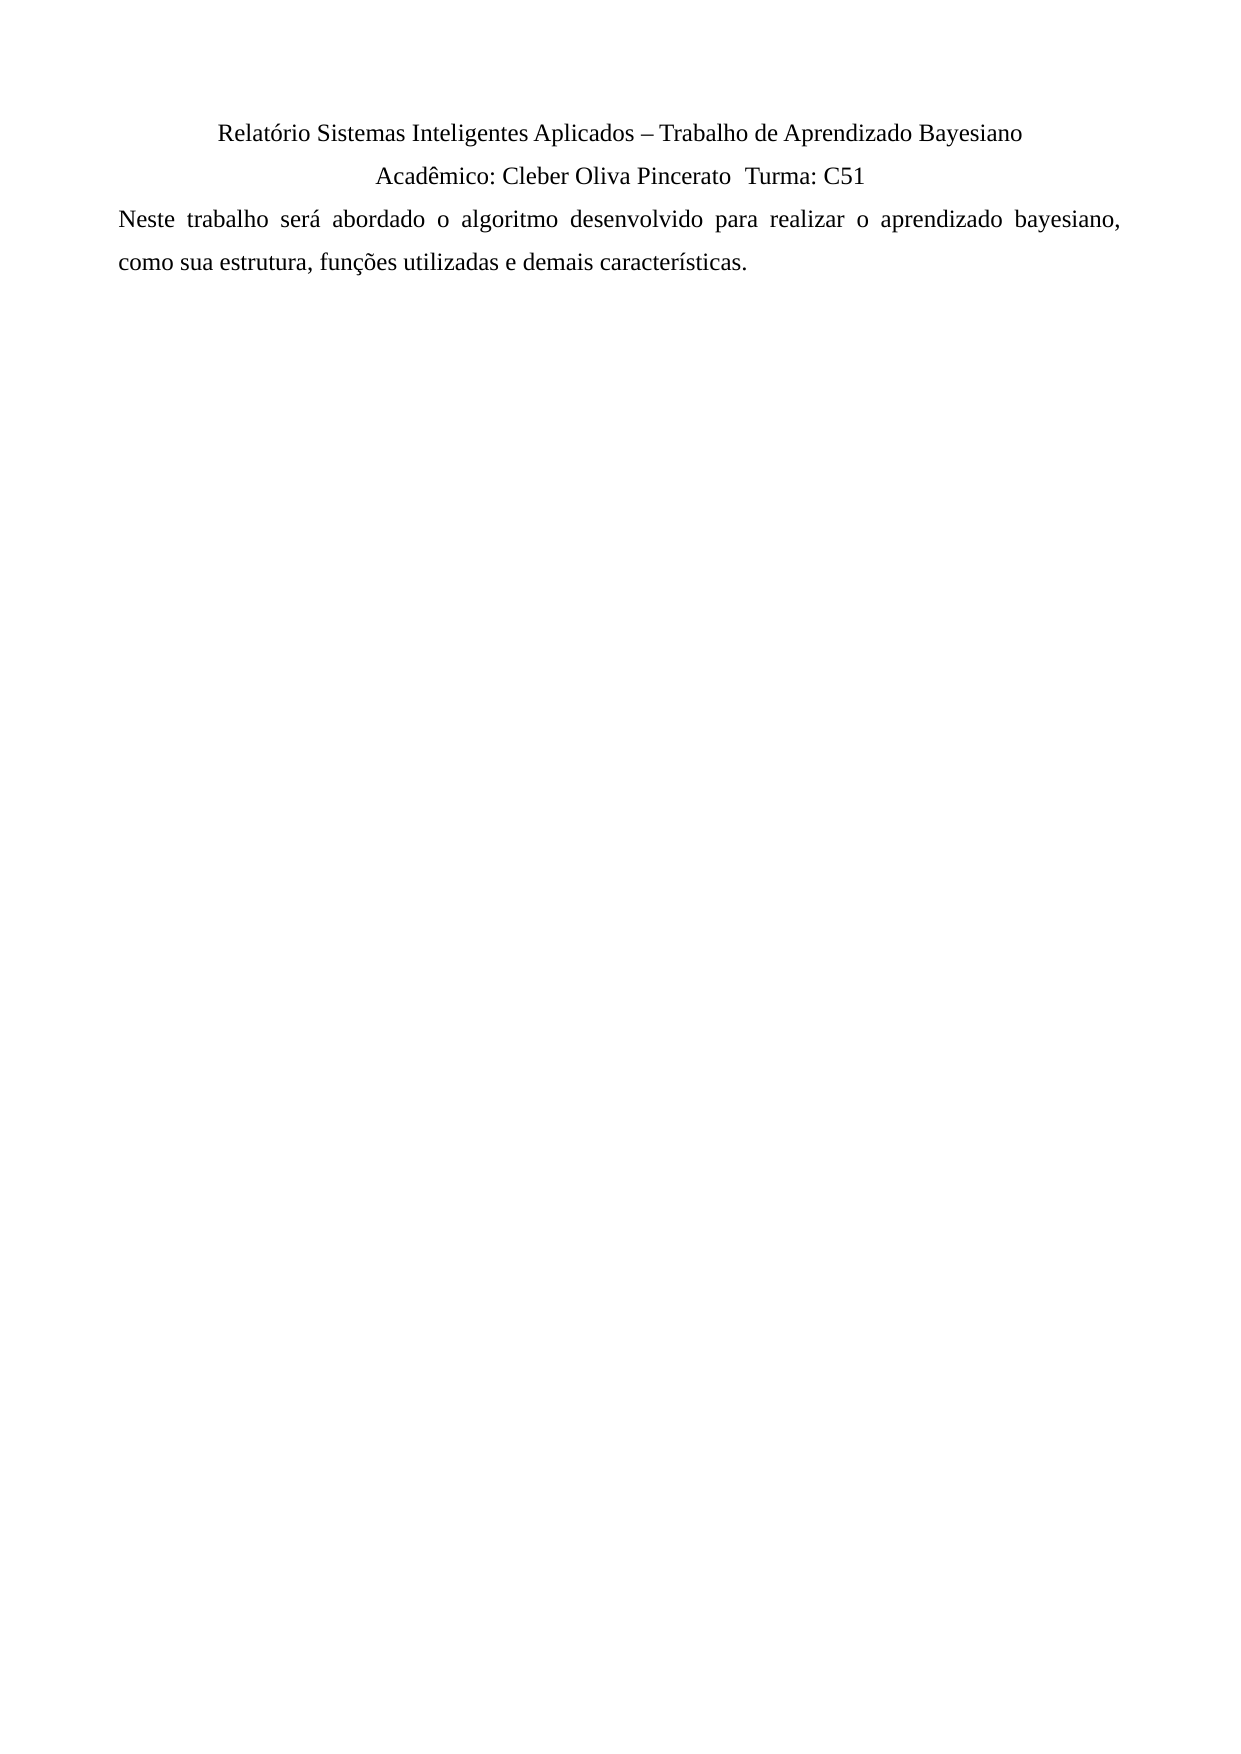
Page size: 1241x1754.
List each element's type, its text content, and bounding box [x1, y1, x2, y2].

text Neste trabalho será abordado o algoritmo desenvolvido para realizar o aprendizado bayesiano, como sua estrutura, funções utilizadas e demais características. [118, 204, 1122, 276]
text Acadêmico: Cleber Oliva Pincerato Turma: C51 [118, 161, 1122, 190]
text Relatório Sistemas Inteligentes Aplicados – Trabalho de Aprendizado Bayesiano [118, 118, 1122, 147]
